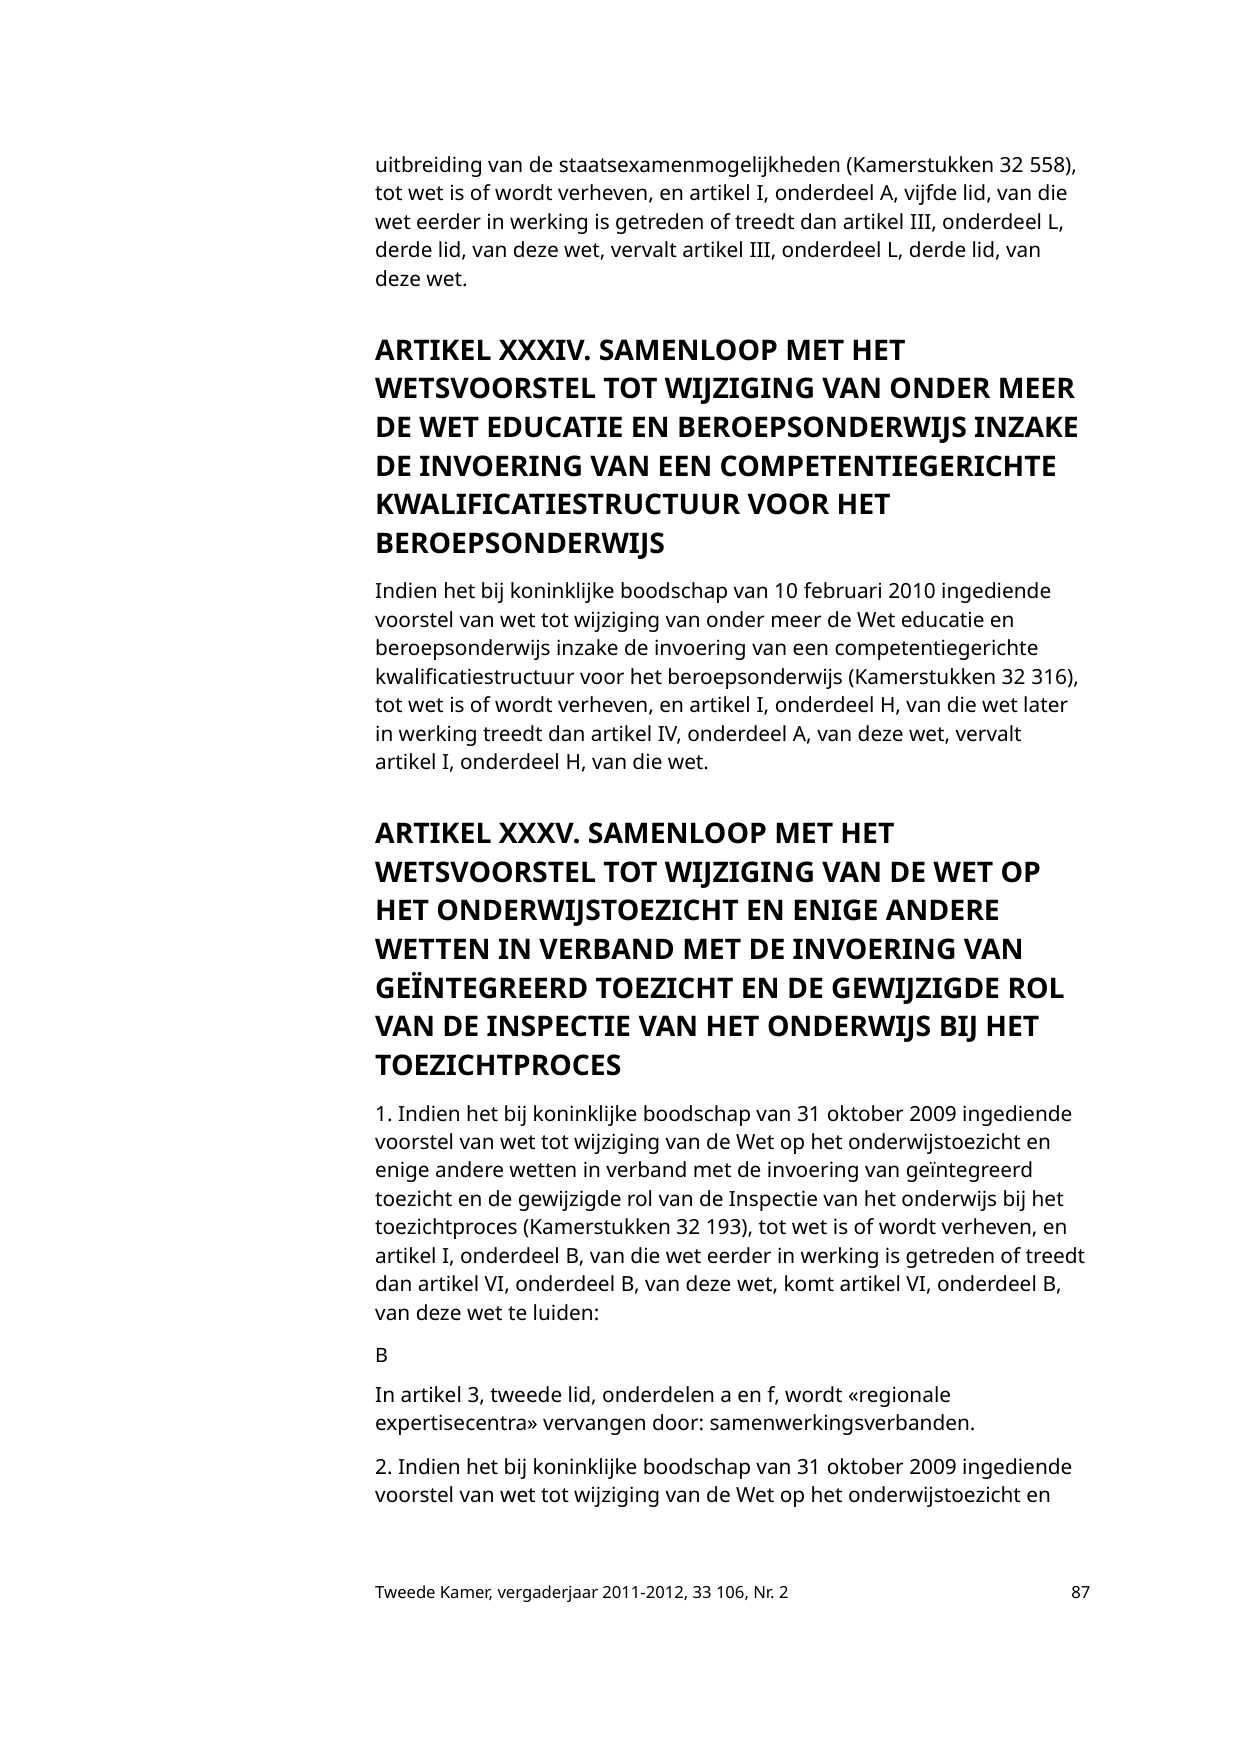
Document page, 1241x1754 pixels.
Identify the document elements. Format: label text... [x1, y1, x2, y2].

text 1. Indien het bij koninklijke boodschap van 31 oktober 2009 ingediende voorstel van wet tot wijziging van de Wet op het onderwijstoezicht en enige andere wetten in verband met de invoering van geïntegreerd toezicht en de gewijzigde rol van de Inspectie van het onderwijs bij het toezichtproces (Kamerstukken 32 193), tot wet is of wordt verheven, en artikel I, onderdeel B, van die wet eerder in werking is getreden of treedt dan artikel VI, onderdeel B, van deze wet, komt artikel VI, onderdeel B, van deze wet te luiden: [375, 1099, 1090, 1326]
subtitle ARTIKEL XXXV. SAMENLOOP MET HET WETSVOORSTEL TOT WIJZIGING VAN DE WET OP HET ONDERWIJSTOEZICHT EN ENIGE ANDERE WETTEN IN VERBAND MET DE INVOERING VAN GEÏNTEGREERD TOEZICHT EN DE GEWIJZIGDE ROL VAN DE INSPECTIE VAN HET ONDERWIJS BIJ HET TOEZICHTPROCES [375, 813, 1090, 1084]
subtitle ARTIKEL XXXIV. SAMENLOOP MET HET WETSVOORSTEL TOT WIJZIGING VAN ONDER MEER DE WET EDUCATIE EN BEROEPSONDERWIJS INZAKE DE INVOERING VAN EEN COMPETENTIEGERICHTE KWALIFICATIESTRUCTUUR VOOR HET BEROEPSONDERWIJS [375, 330, 1090, 562]
text Indien het bij koninklijke boodschap van 10 februari 2010 ingediende voorstel van wet tot wijziging van onder meer de Wet educatie en beroepsonderwijs inzake de invoering van een competentiegerichte kwalificatiestructuur voor het beroepsonderwijs (Kamerstukken 32 316), tot wet is of wordt verheven, en artikel I, onderdeel H, van die wet later in werking treedt dan artikel IV, onderdeel A, van deze wet, vervalt artikel I, onderdeel H, van die wet. [375, 577, 1090, 776]
text uitbreiding van de staatsexamenmogelijkheden (Kamerstukken 32 558), tot wet is of wordt verheven, en artikel I, onderdeel A, vijfde lid, van die wet eerder in werking is getreden of treedt dan artikel III, onderdeel L, derde lid, van deze wet, vervalt artikel III, onderdeel L, derde lid, van deze wet. [375, 150, 1090, 292]
text B [375, 1341, 1090, 1368]
text 2. Indien het bij koninklijke boodschap van 31 oktober 2009 ingediende voorstel van wet tot wijziging van de Wet op het onderwijstoezicht en [375, 1452, 1090, 1509]
text In artikel 3, tweede lid, onderdelen a en f, wordt «regionale expertisecentra» vervangen door: samenwerkingsverbanden. [375, 1380, 1090, 1437]
